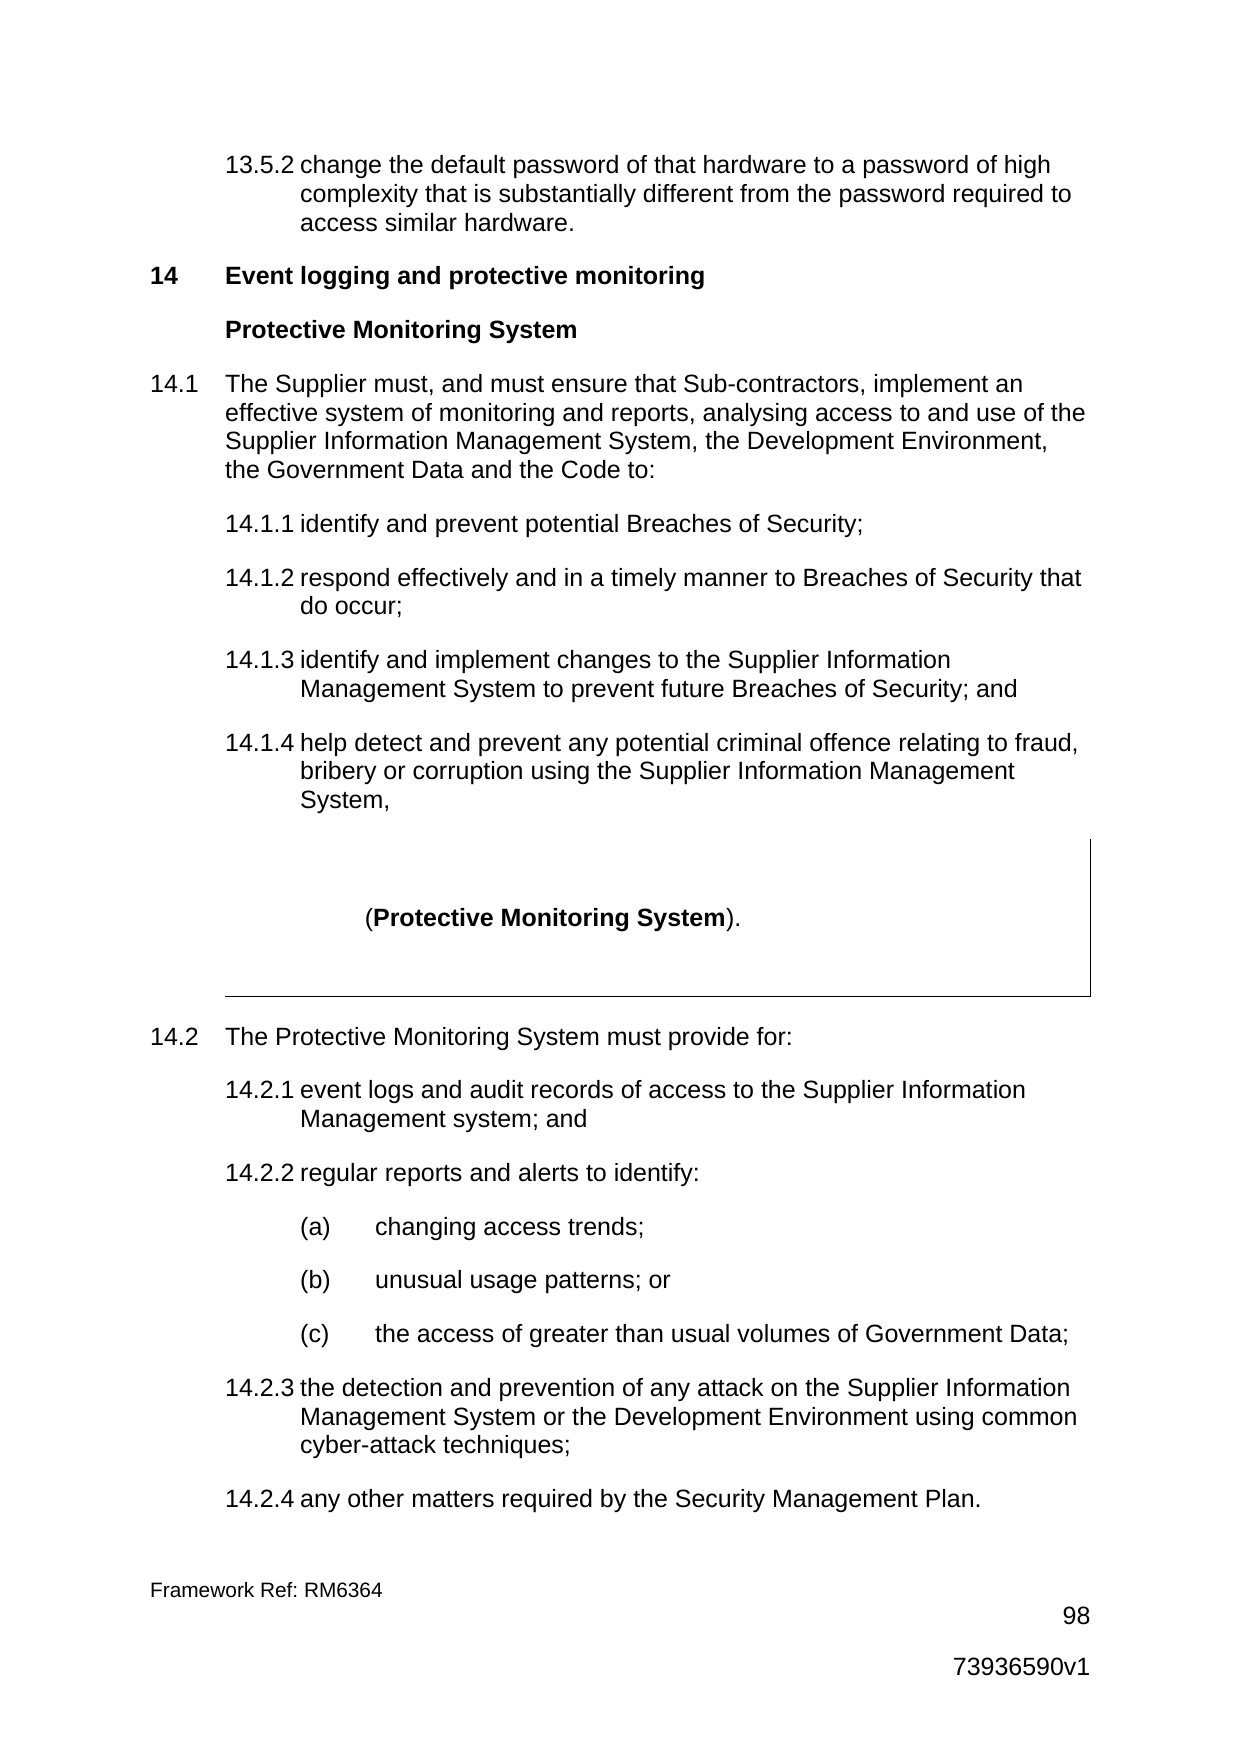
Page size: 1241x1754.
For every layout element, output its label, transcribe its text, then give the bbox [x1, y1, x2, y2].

list regular reports and alerts to identify: [225, 1158, 1090, 1187]
subtitle (Protective Monitoring System). [225, 839, 1090, 996]
list The Supplier must, and must ensure that Sub-contractors, implement an effective system of monitoring and reports, analysing access to and use of the Supplier Information Management System, the Development Environment, the Government Data and the Code to: [150, 369, 1090, 484]
text Protective Monitoring System [225, 315, 1090, 344]
list Event logging and protective monitoring [150, 261, 1090, 290]
list event logs and audit records of access to the Supplier Information Management system; and [225, 1075, 1090, 1133]
list changing access trends; [300, 1212, 1090, 1240]
list identify and prevent potential Breaches of Security; [225, 509, 1090, 537]
list change the default password of that hardware to a password of high complexity that is substantially different from the password required to access similar hardware. [225, 150, 1090, 236]
list help detect and prevent any potential criminal offence relating to fraud, bribery or corruption using the Supplier Information Management System, [225, 727, 1090, 814]
list any other matters required by the Security Management Plan. [225, 1484, 1090, 1513]
list unusual usage patterns; or [300, 1265, 1090, 1294]
list identify and implement changes to the Supplier Information Management System to prevent future Breaches of Security; and [225, 645, 1090, 702]
list the detection and prevention of any attack on the Supplier Information Management System or the Development Environment using common cyber-attack techniques; [225, 1373, 1090, 1459]
list respond effectively and in a timely manner to Breaches of Security that do occur; [225, 562, 1090, 620]
list The Protective Monitoring System must provide for: [150, 1022, 1090, 1050]
list the access of greater than usual volumes of Government Data; [300, 1319, 1090, 1348]
